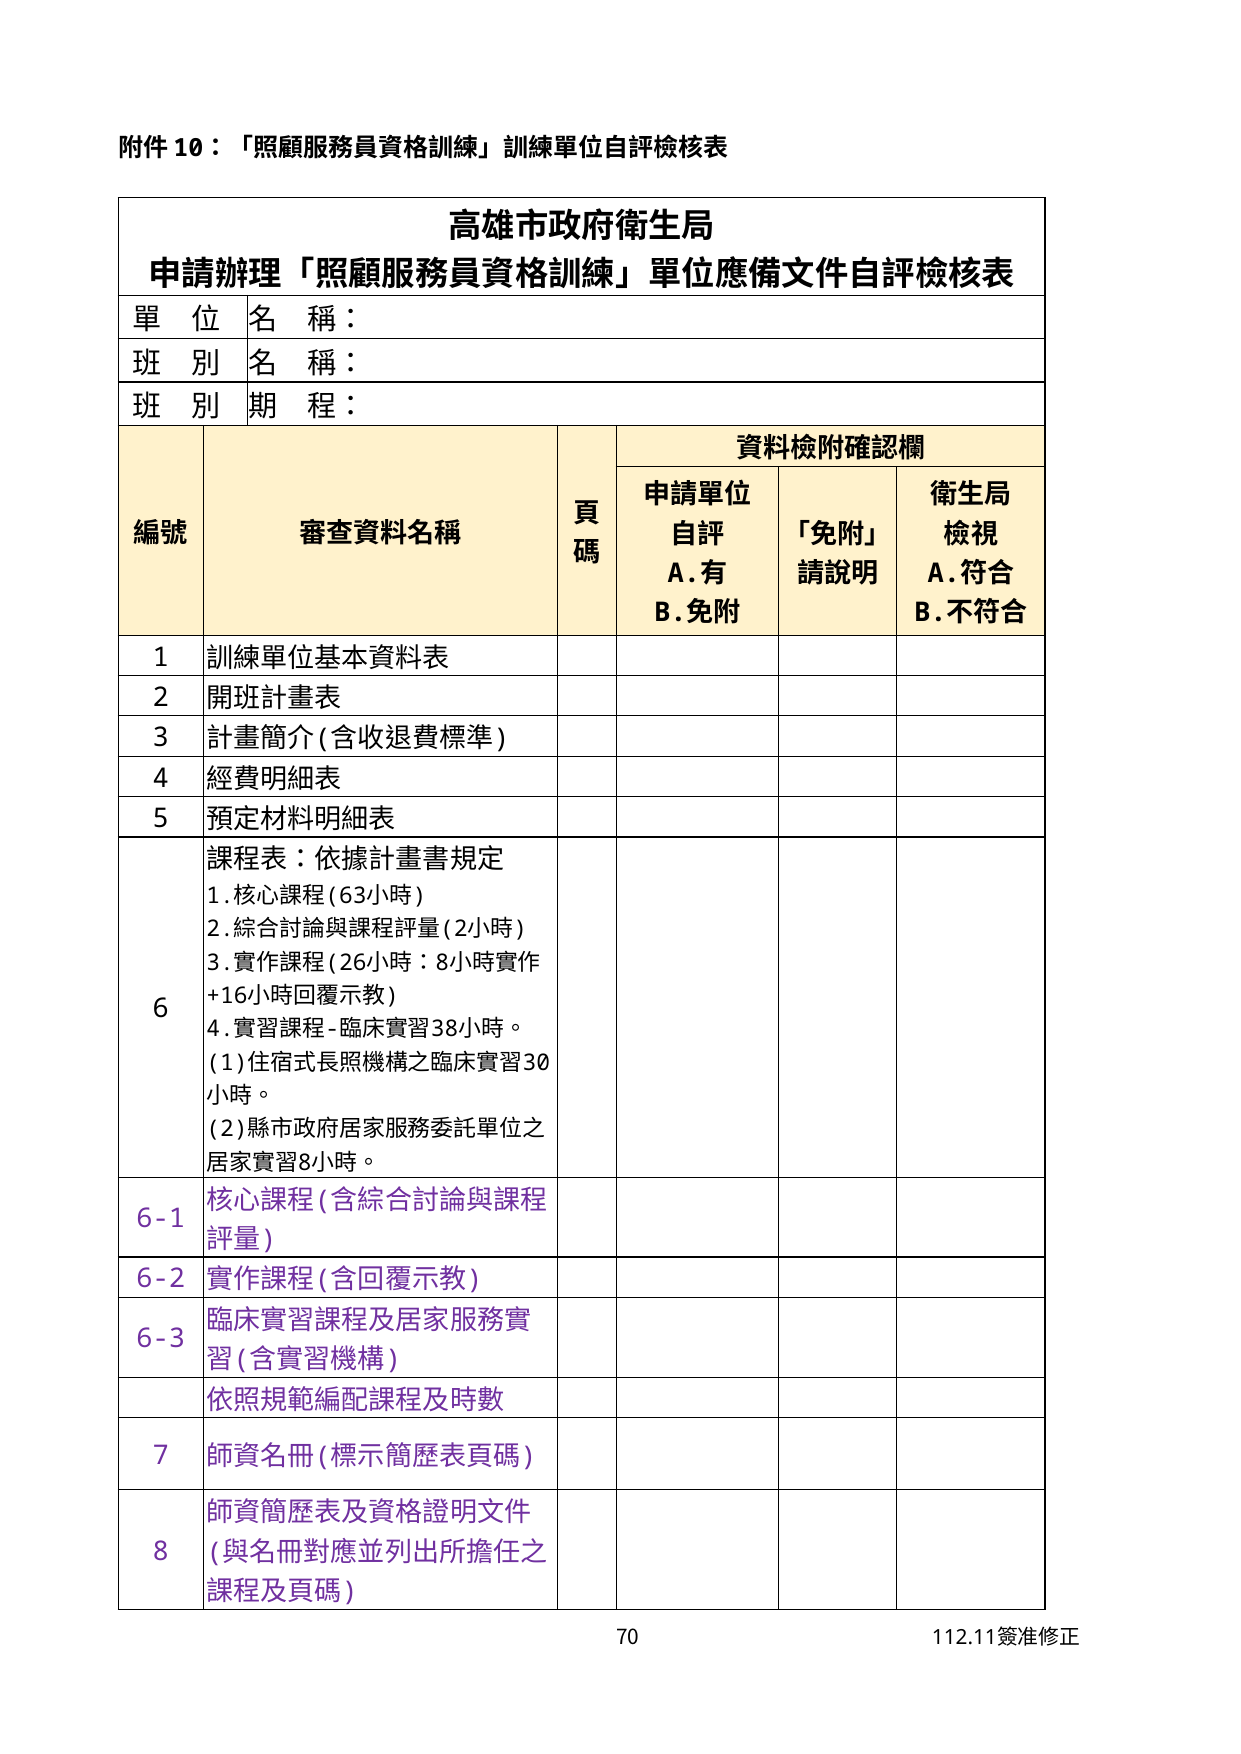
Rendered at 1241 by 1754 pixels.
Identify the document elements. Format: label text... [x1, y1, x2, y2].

table_cell [779, 636, 896, 675]
table_cell [897, 1490, 1044, 1608]
table_cell [558, 1258, 616, 1297]
table_cell 6 [119, 838, 203, 1177]
table_cell [897, 838, 1044, 1177]
table_cell 6-2 [119, 1258, 203, 1297]
table_cell [558, 636, 616, 675]
table_cell [617, 1418, 778, 1489]
table_cell [558, 1178, 616, 1256]
table_cell [617, 636, 778, 675]
table_cell 6-1 [119, 1178, 203, 1256]
table_cell 3 [119, 716, 203, 756]
table_cell 經費明細表 [204, 757, 557, 796]
table_cell [558, 1378, 616, 1417]
table_cell [779, 1378, 896, 1417]
table_cell [119, 1378, 203, 1417]
table_cell 1 [119, 636, 203, 675]
table_cell [779, 1298, 896, 1377]
table_cell [558, 797, 616, 836]
table_cell [897, 1298, 1044, 1377]
table_cell 訓練單位基本資料表 [204, 636, 557, 675]
table_cell [617, 716, 778, 756]
table_cell [779, 1178, 896, 1256]
table_cell [617, 838, 778, 1177]
table_cell [897, 1178, 1044, 1256]
table_cell [779, 1258, 896, 1297]
table_cell [897, 716, 1044, 756]
table_cell [617, 797, 778, 836]
table_cell 依照規範編配課程及時數 [204, 1378, 557, 1417]
table_cell 單 位 [119, 296, 247, 338]
table_cell [617, 676, 778, 715]
table_cell 名 稱： [248, 339, 1044, 381]
table_cell [558, 1298, 616, 1377]
table_cell [897, 1258, 1044, 1297]
table_cell 資料檢附確認欄 [617, 426, 1044, 466]
table_cell [617, 1490, 778, 1608]
table_cell 師資簡歷表及資格證明文件(與名冊對應並列出所擔任之課程及頁碼) [204, 1490, 557, 1608]
table_cell [558, 1490, 616, 1608]
table_cell [897, 797, 1044, 836]
text 附件10：「照顧服務員資格訓練」訓練單位自評檢核表 [118, 118, 1134, 166]
table_cell [617, 1378, 778, 1417]
table_cell [897, 757, 1044, 796]
table_cell [897, 1378, 1044, 1417]
table_cell 計畫簡介(含收退費標準) [204, 716, 557, 756]
table_cell [617, 1178, 778, 1256]
table_cell [897, 636, 1044, 675]
table_cell [779, 838, 896, 1177]
table_cell 申請單位 自評 A.有 B.免附 [617, 467, 778, 635]
table_cell 預定材料明細表 [204, 797, 557, 836]
table_cell 核心課程(含綜合討論與課程評量) [204, 1178, 557, 1256]
table_cell [558, 676, 616, 715]
table_cell 衛生局 檢視 A.符合 B.不符合 [897, 467, 1044, 635]
table_cell 班 別 [119, 339, 247, 381]
table_cell [779, 757, 896, 796]
table_cell 實作課程(含回覆示教) [204, 1258, 557, 1297]
table_cell 審查資料名稱 [204, 426, 557, 635]
table_cell 2 [119, 676, 203, 715]
table_cell [779, 797, 896, 836]
table_cell [779, 716, 896, 756]
table_cell 5 [119, 797, 203, 836]
table_cell [558, 757, 616, 796]
table_cell 4 [119, 757, 203, 796]
table_cell [617, 1298, 778, 1377]
table_cell [779, 1490, 896, 1608]
table_cell [558, 838, 616, 1177]
table_cell 師資名冊(標示簡歷表頁碼) [204, 1418, 557, 1489]
table_cell [617, 1258, 778, 1297]
table_cell [558, 1418, 616, 1489]
table_cell 8 [119, 1490, 203, 1608]
table_cell 7 [119, 1418, 203, 1489]
table_cell 名 稱： [248, 296, 1044, 338]
table_cell 頁碼 [558, 426, 616, 635]
table_cell [897, 676, 1044, 715]
table_cell 期 程： [248, 383, 1044, 425]
table_cell [779, 676, 896, 715]
table_cell 「免附」請說明 [779, 467, 896, 635]
table_cell 臨床實習課程及居家服務實習(含實習機構) [204, 1298, 557, 1377]
table_cell 開班計畫表 [204, 676, 557, 715]
table_header 高雄市政府衛生局 申請辦理「照顧服務員資格訓練」單位應備文件自評檢核表 [119, 198, 1044, 295]
table_cell [558, 716, 616, 756]
table_cell [617, 757, 778, 796]
table_cell 6-3 [119, 1298, 203, 1377]
table_cell 班 別 [119, 383, 247, 425]
table_cell 編號 [119, 426, 203, 635]
table_cell 課程表：依據計畫書規定 1.核心課程(63小時) 2.綜合討論與課程評量(2小時) 3.實作課程(26小時：8小時實作+16小時回覆示教) 4.實習課程-臨床實習38小時。 (1)住宿式長照機構之臨床實習30小時。 (2)縣市政府居家服務委託單位之居家實習8小時。 [204, 838, 557, 1177]
table_cell [779, 1418, 896, 1489]
table_cell [897, 1418, 1044, 1489]
